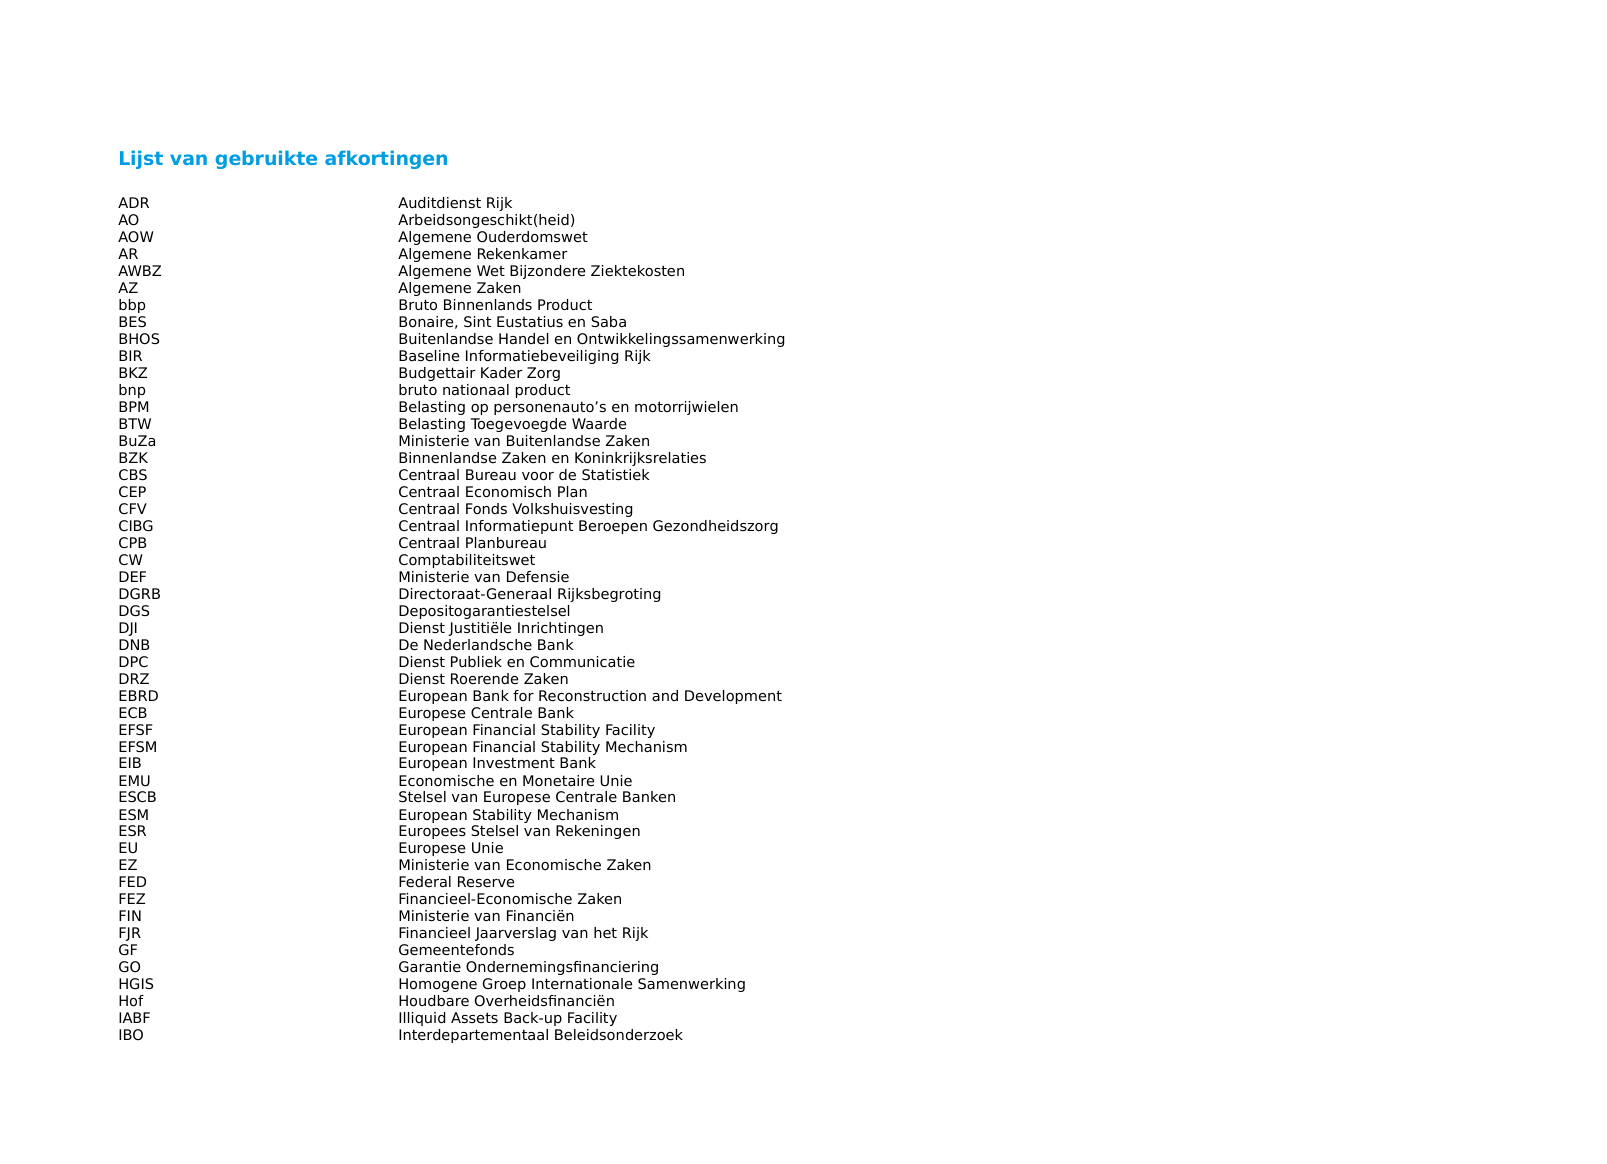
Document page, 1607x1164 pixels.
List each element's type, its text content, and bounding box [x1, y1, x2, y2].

table_cell De Nederlandsche Bank [392, 637, 1488, 653]
table_cell BHOS [118, 331, 392, 348]
table_cell DNB [118, 637, 392, 653]
table_cell Stelsel van Europese Centrale Banken [392, 789, 1488, 806]
table_cell FEZ [118, 891, 392, 908]
table_cell Depositogarantiestelsel [392, 603, 1488, 619]
table_cell Directoraat-Generaal Rijksbegroting [392, 586, 1488, 603]
table_cell Ministerie van Financiën [392, 908, 1488, 925]
table_cell CW [118, 552, 392, 569]
table_cell Centraal Fonds Volkshuisvesting [392, 501, 1488, 518]
table_cell Algemene Zaken [392, 280, 1488, 297]
table_header Auditdienst Rijk [392, 195, 1488, 212]
table_cell BIR [118, 348, 392, 365]
table_cell DGRB [118, 586, 392, 603]
table_cell Centraal Economisch Plan [392, 484, 1488, 501]
table_cell Ministerie van Defensie [392, 569, 1488, 586]
table_cell Hof [118, 993, 392, 1010]
table_cell AZ [118, 280, 392, 297]
table_cell AR [118, 246, 392, 263]
table_cell CFV [118, 501, 392, 518]
table_cell Belasting op personenauto’s en motorrijwielen [392, 399, 1488, 416]
table_cell Buitenlandse Handel en Ontwikkelingssamenwerking [392, 331, 1488, 348]
table_cell Homogene Groep Internationale Samenwerking [392, 976, 1488, 993]
table_cell Comptabiliteitswet [392, 552, 1488, 569]
table_cell Arbeidsongeschikt(heid) [392, 212, 1488, 229]
table_cell bnp [118, 382, 392, 399]
table_cell ESCB [118, 789, 392, 806]
table_cell CPB [118, 535, 392, 552]
table_cell Dienst Publiek en Communicatie [392, 654, 1488, 671]
table_cell Dienst Roerende Zaken [392, 671, 1488, 687]
table_cell BES [118, 314, 392, 331]
table_cell Gemeentefonds [392, 942, 1488, 959]
table_cell European Stability Mechanism [392, 806, 1488, 823]
table_cell EFSF [118, 721, 392, 738]
table_cell GO [118, 959, 392, 976]
table_cell Financieel-Economische Zaken [392, 891, 1488, 908]
table_cell Bruto Binnenlands Product [392, 297, 1488, 314]
table_cell HGIS [118, 976, 392, 993]
table_cell Europese Centrale Bank [392, 705, 1488, 721]
table_cell Dienst Justitiële Inrichtingen [392, 620, 1488, 637]
table_cell Centraal Informatiepunt Beroepen Gezondheidszorg [392, 518, 1488, 535]
table_cell DJI [118, 620, 392, 637]
table_cell DEF [118, 569, 392, 586]
table_cell ESR [118, 823, 392, 840]
table_cell Ministerie van Economische Zaken [392, 857, 1488, 874]
table_cell European Financial Stability Mechanism [392, 739, 1488, 755]
table_cell BKZ [118, 365, 392, 382]
table_cell Garantie Ondernemingsfinanciering [392, 959, 1488, 976]
table_cell Belasting Toegevoegde Waarde [392, 416, 1488, 433]
table_cell ESM [118, 806, 392, 823]
table_cell Baseline Informatiebeveiliging Rijk [392, 348, 1488, 365]
table_cell Europese Unie [392, 840, 1488, 857]
table_cell Houdbare Overheidsfinanciën [392, 993, 1488, 1010]
subtitle Lijst van gebruikte afkortingen [118, 148, 1488, 170]
table_cell Algemene Wet Bijzondere Ziektekosten [392, 263, 1488, 280]
table_cell Federal Reserve [392, 874, 1488, 891]
table_cell IABF [118, 1010, 392, 1027]
table_cell European Bank for Reconstruction and Development [392, 688, 1488, 704]
table_cell European Financial Stability Facility [392, 721, 1488, 738]
table_cell EU [118, 840, 392, 857]
table_cell Algemene Ouderdomswet [392, 229, 1488, 246]
table_cell EFSM [118, 739, 392, 755]
table_cell DPC [118, 654, 392, 671]
table_cell FJR [118, 925, 392, 942]
table_cell DGS [118, 603, 392, 619]
table_cell EIB [118, 755, 392, 772]
table_cell BZK [118, 450, 392, 467]
table_cell Illiquid Assets Back-up Facility [392, 1010, 1488, 1027]
table_cell Centraal Planbureau [392, 535, 1488, 552]
table_cell ECB [118, 705, 392, 721]
table_cell Bonaire, Sint Eustatius en Saba [392, 314, 1488, 331]
table_cell Europees Stelsel van Rekeningen [392, 823, 1488, 840]
table_cell CEP [118, 484, 392, 501]
table_cell AO [118, 212, 392, 229]
table_cell EBRD [118, 688, 392, 704]
table_cell Financieel Jaarverslag van het Rijk [392, 925, 1488, 942]
table_cell FED [118, 874, 392, 891]
table_cell EMU [118, 773, 392, 789]
table_cell AOW [118, 229, 392, 246]
table_cell EZ [118, 857, 392, 874]
table_cell GF [118, 942, 392, 959]
table_cell bruto nationaal product [392, 382, 1488, 399]
table_cell IBO [118, 1027, 392, 1044]
table_cell CIBG [118, 518, 392, 535]
table_cell Centraal Bureau voor de Statistiek [392, 467, 1488, 484]
table_header ADR [118, 195, 392, 212]
table_cell AWBZ [118, 263, 392, 280]
table_cell FIN [118, 908, 392, 925]
table_cell BuZa [118, 433, 392, 450]
table_cell Ministerie van Buitenlandse Zaken [392, 433, 1488, 450]
table_cell Economische en Monetaire Unie [392, 773, 1488, 789]
table_cell BTW [118, 416, 392, 433]
table_cell bbp [118, 297, 392, 314]
table_cell European Investment Bank [392, 755, 1488, 772]
table_cell BPM [118, 399, 392, 416]
table_cell Binnenlandse Zaken en Koninkrijksrelaties [392, 450, 1488, 467]
table_cell CBS [118, 467, 392, 484]
table_cell Algemene Rekenkamer [392, 246, 1488, 263]
table_cell Budgettair Kader Zorg [392, 365, 1488, 382]
table_cell Interdepartementaal Beleidsonderzoek [392, 1027, 1488, 1044]
table_cell DRZ [118, 671, 392, 687]
